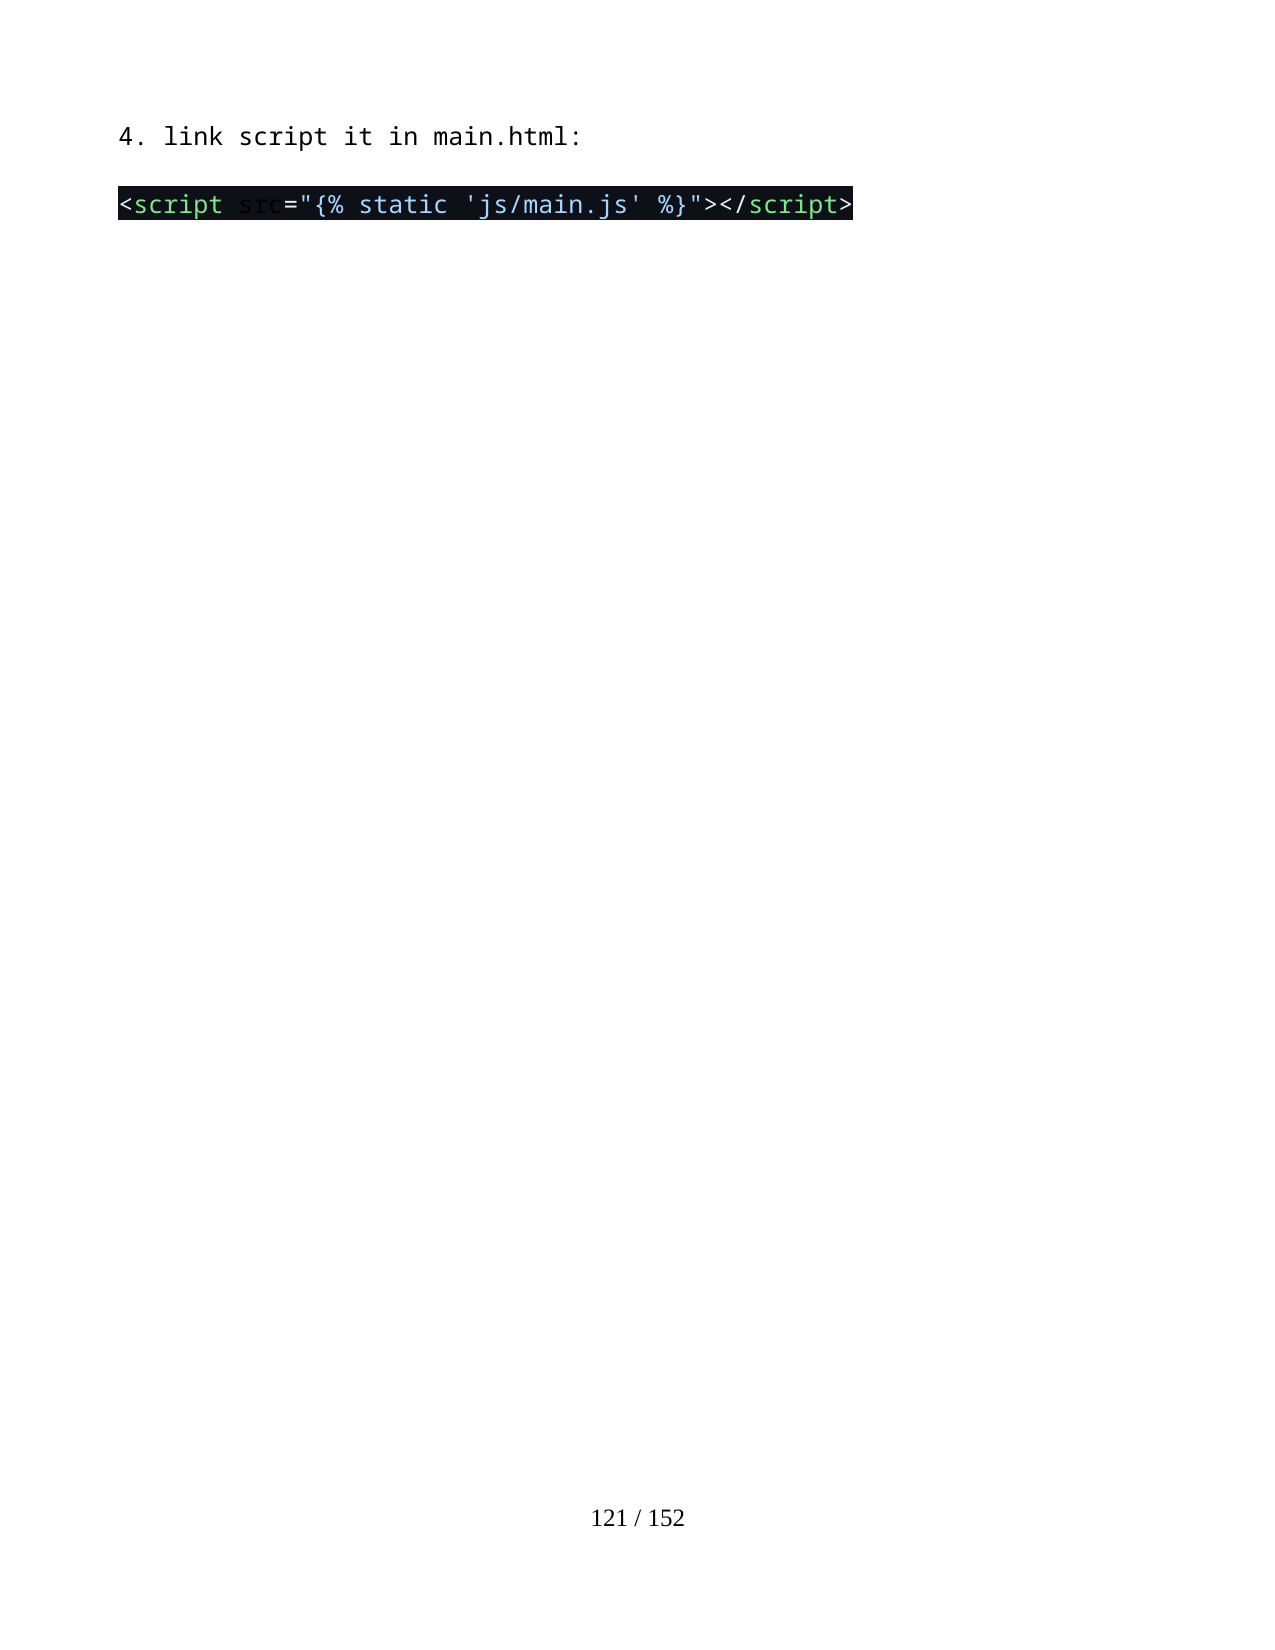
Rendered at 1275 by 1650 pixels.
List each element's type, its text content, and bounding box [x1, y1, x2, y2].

text 4. link script it in main.html: [118, 118, 1157, 152]
text <script src="{% static 'js/main.js' %}"></script> [118, 186, 1157, 220]
